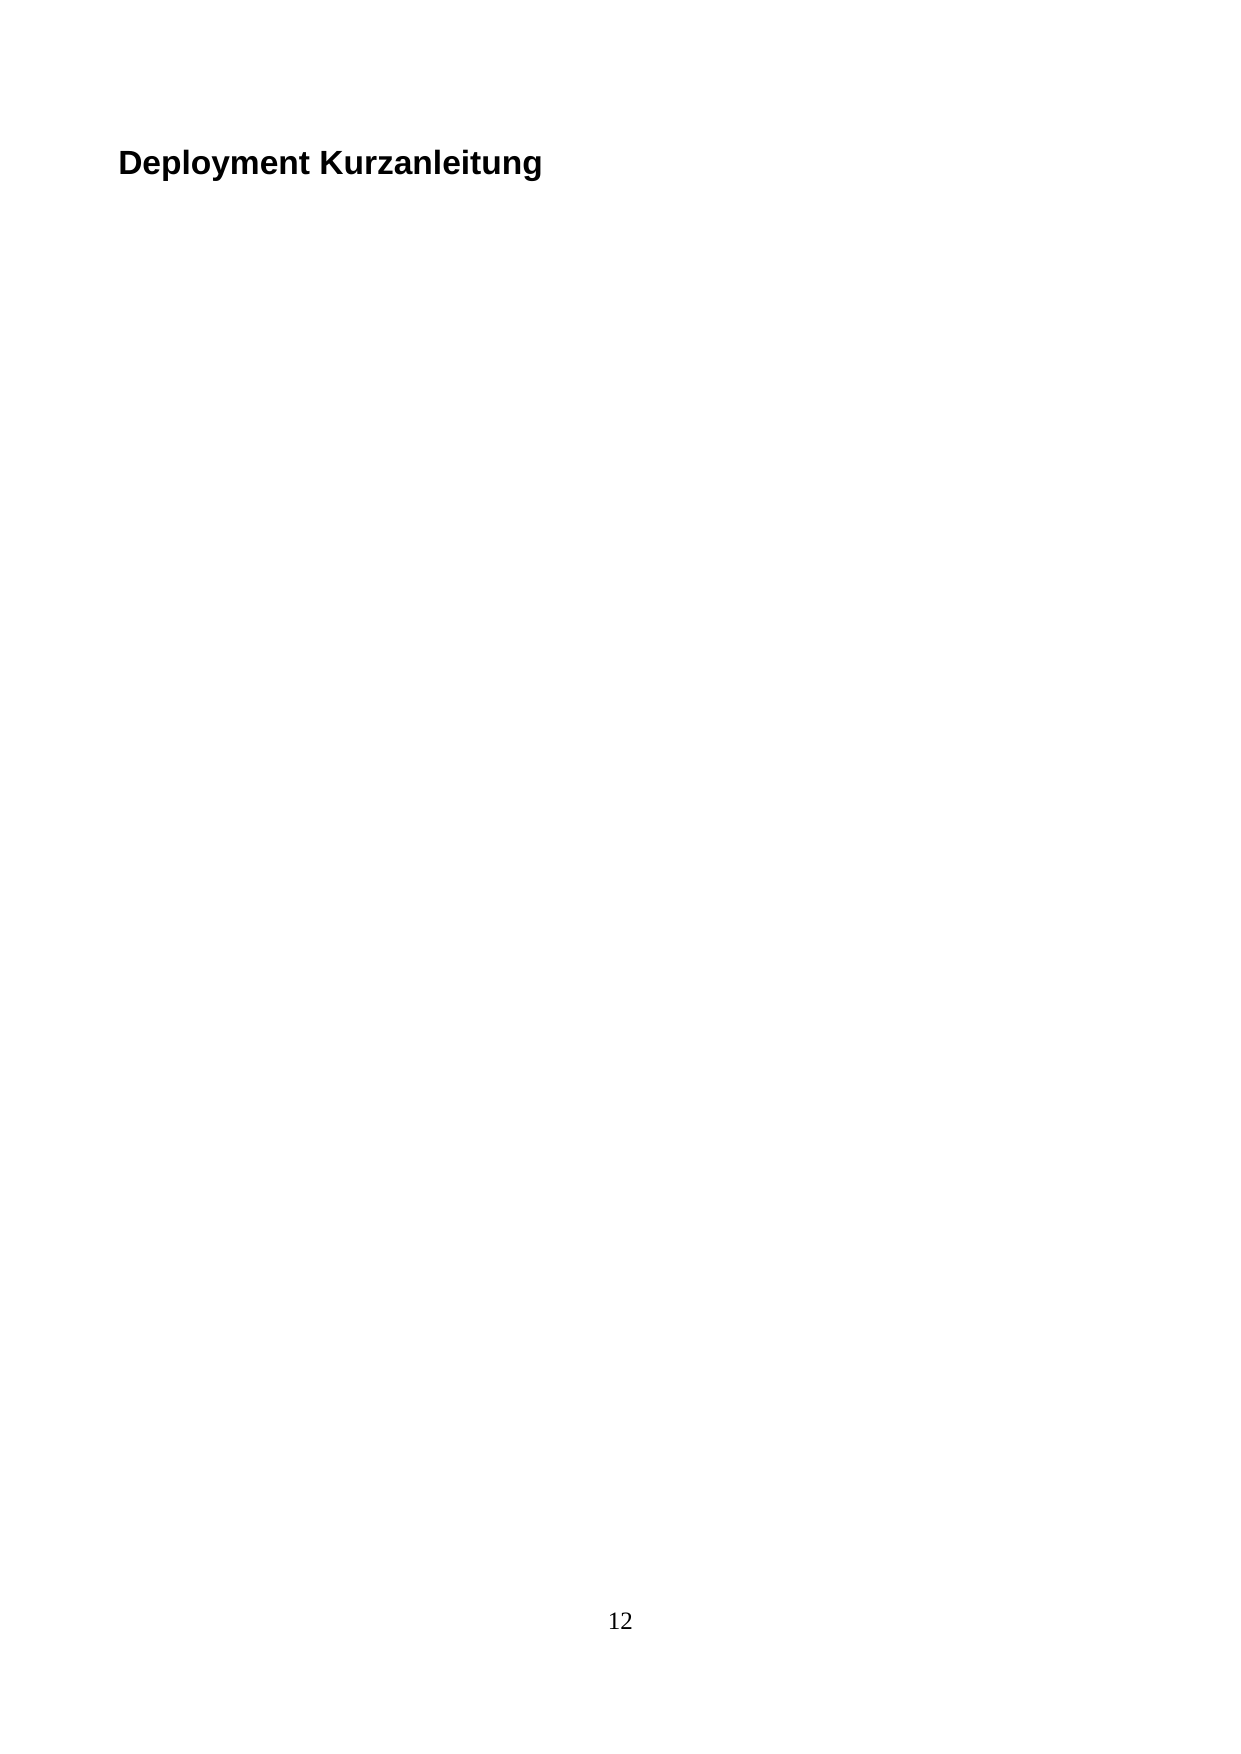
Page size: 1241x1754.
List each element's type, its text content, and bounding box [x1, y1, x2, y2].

subtitle Deployment Kurzanleitung [118, 143, 1122, 182]
